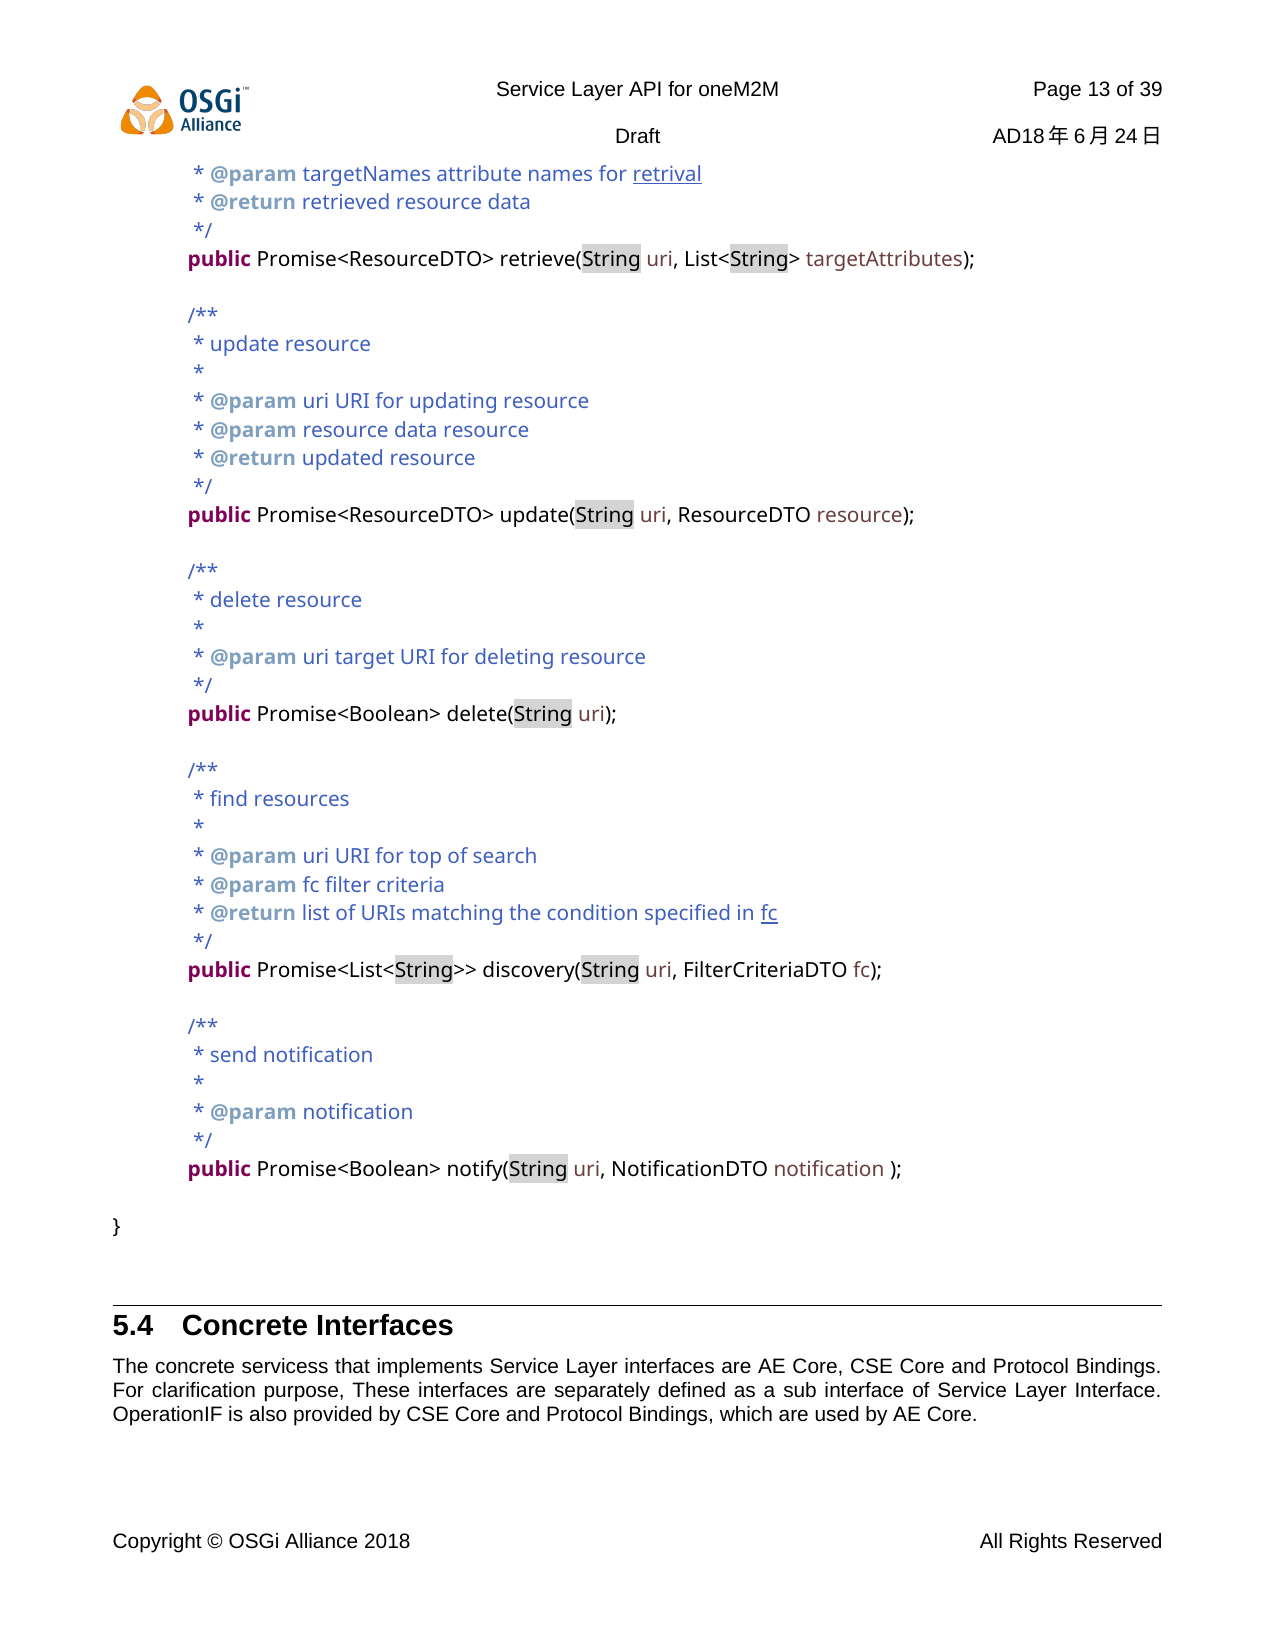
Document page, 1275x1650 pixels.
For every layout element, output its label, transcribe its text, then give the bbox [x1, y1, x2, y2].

text public Promise<ResourceDTO> retrieve(String uri, List<String> targetAttributes); [112, 244, 1162, 273]
text * @param targetNames attribute names for retrival [112, 159, 1162, 187]
text public Promise<Boolean> notify(String uri, NotificationDTO notification ); [112, 1154, 1162, 1183]
text } [112, 1211, 1162, 1239]
text public Promise<Boolean> delete(String uri); [112, 699, 1162, 728]
text * @return list of URIs matching the condition specified in fc [112, 898, 1162, 927]
text The concrete servicess that implements Service Layer interfaces are AE Core, CSE Core and Protocol Bindings. For clarification purpose, These interfaces are separately defined as a sub interface of Service Layer Interface. OperationIF is also provided by CSE Core and Protocol Bindings, which are used by AE Core. [112, 1354, 1162, 1426]
text * @param uri URI for top of search [112, 841, 1162, 870]
text */ [112, 1126, 1162, 1154]
text */ [112, 927, 1162, 955]
text * update resource [112, 329, 1162, 358]
text * send notification [112, 1041, 1162, 1069]
text /** [112, 756, 1162, 784]
text * @param resource data resource [112, 415, 1162, 443]
text /** [112, 301, 1162, 329]
text */ [112, 472, 1162, 500]
text public Promise<List<String>> discovery(String uri, FilterCriteriaDTO fc); [112, 955, 1162, 984]
text * [112, 1069, 1162, 1097]
text /** [112, 1012, 1162, 1041]
text /** [112, 557, 1162, 586]
text * @param fc filter criteria [112, 870, 1162, 898]
text * @param uri URI for updating resource [112, 386, 1162, 415]
text * [112, 358, 1162, 386]
text * delete resource [112, 586, 1162, 614]
subtitle Concrete Interfaces [112, 1306, 1162, 1342]
text */ [112, 216, 1162, 244]
text * [112, 614, 1162, 642]
text * @param uri target URI for deleting resource [112, 642, 1162, 671]
text */ [112, 671, 1162, 699]
text * @return updated resource [112, 443, 1162, 472]
text * find resources [112, 784, 1162, 813]
text public Promise<ResourceDTO> update(String uri, ResourceDTO resource); [112, 500, 1162, 529]
text * @return retrieved resource data [112, 187, 1162, 216]
text * @param notification [112, 1097, 1162, 1126]
picture [113, 78, 257, 142]
text * [112, 813, 1162, 841]
